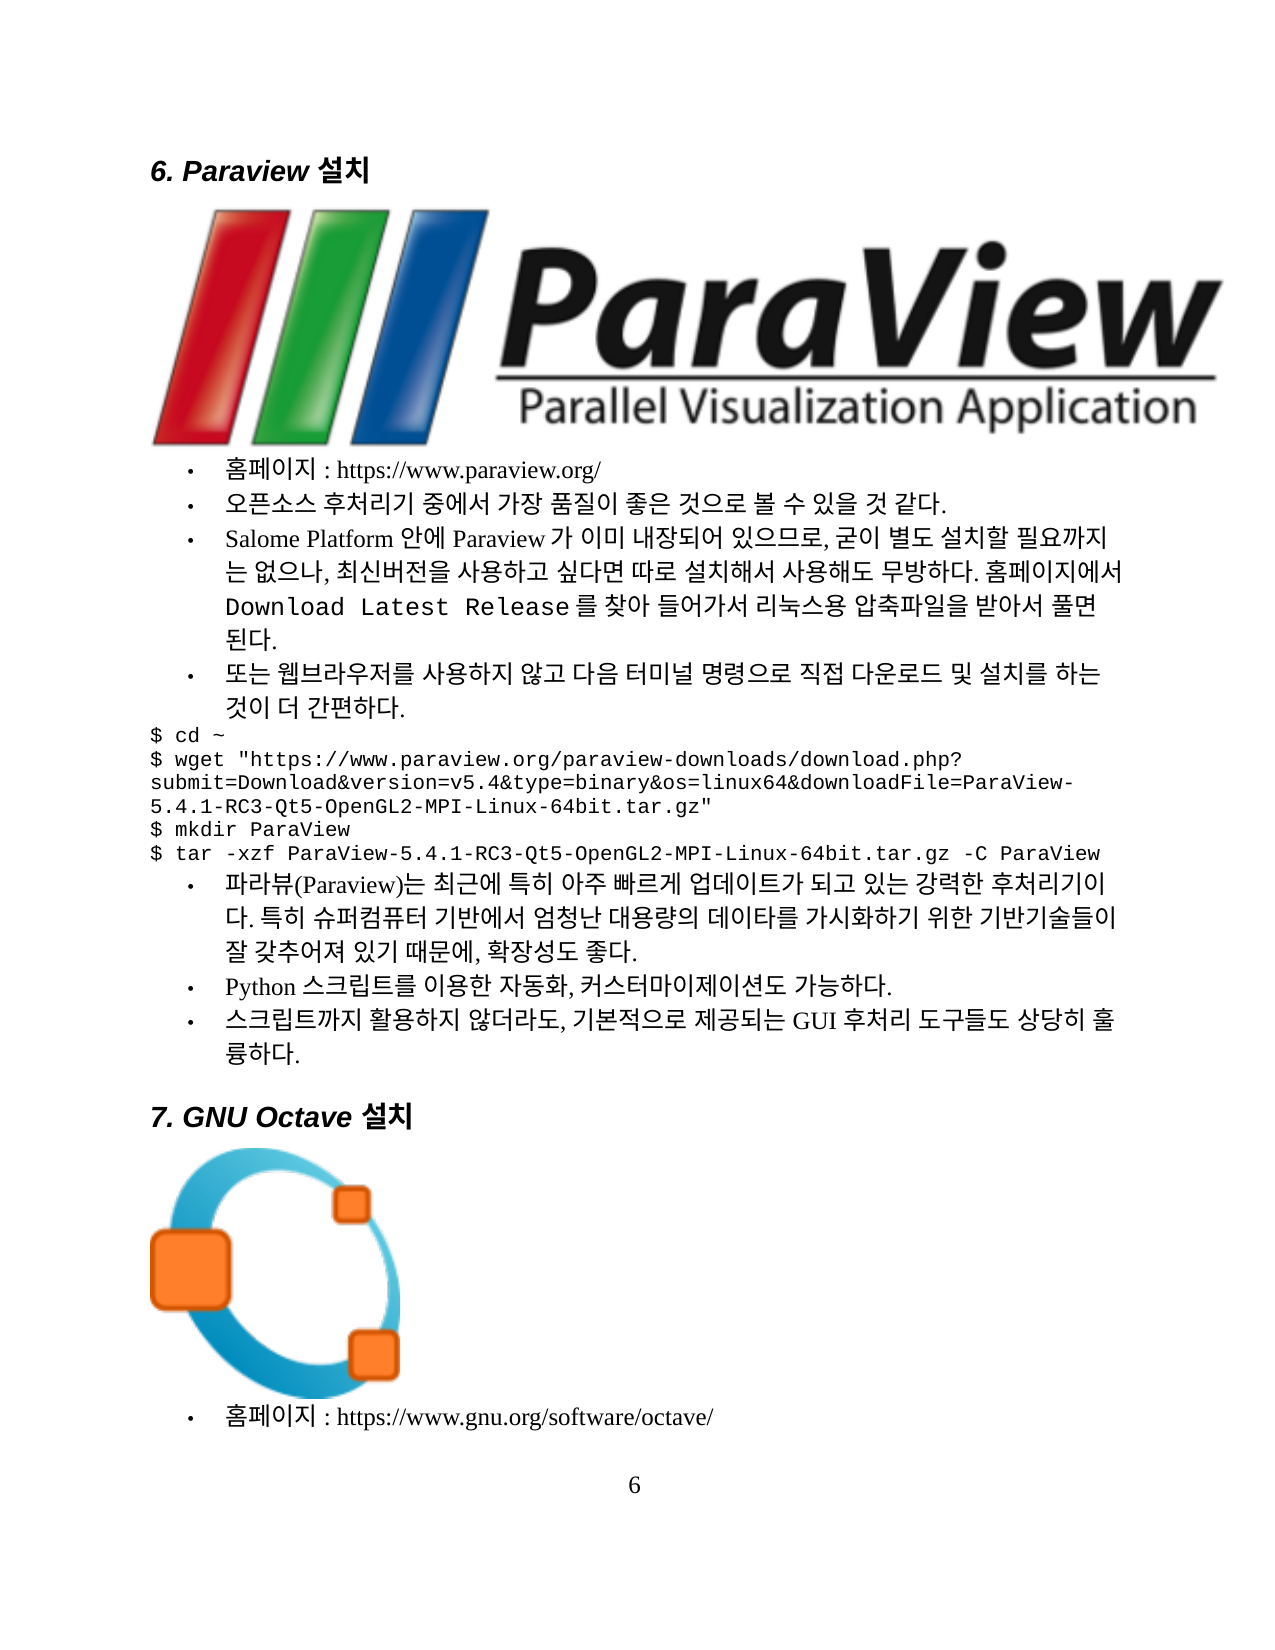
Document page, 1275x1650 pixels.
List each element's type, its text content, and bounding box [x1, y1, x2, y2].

list 오픈소스 후처리기 중에서 가장 품질이 좋은 것으로 볼 수 있을 것 같다. [187, 486, 1125, 520]
text $ wget "https://www.paraview.org/paraview-downloads/download.php?submit=Download&version=v5.4&type=binary&os=linux64&downloadFile=ParaView-5.4.1-RC3-Qt5-OpenGL2-MPI-Linux-64bit.tar.gz" [150, 748, 1125, 819]
picture [150, 1148, 400, 1399]
list 파라뷰(Paraview)는 최근에 특히 아주 빠르게 업데이트가 되고 있는 강력한 후처리기이다. 특히 슈퍼컴퓨터 기반에서 엄청난 대용량의 데이타를 가시화하기 위한 기반기술들이 잘 갖추어져 있기 때문에, 확장성도 좋다. [187, 867, 1125, 969]
list Python 스크립트를 이용한 자동화, 커스터마이제이션도 가능하다. [187, 969, 1125, 1003]
list Salome Platform 안에 Paraview가 이미 내장되어 있으므로, 굳이 별도 설치할 필요까지는 없으나, 최신버전을 사용하고 싶다면 따로 설치해서 사용해도 무방하다. 홈페이지에서 Download Latest Release를 찾아 들어가서 리눅스용 압축파일을 받아서 풀면 된다. [187, 520, 1125, 657]
text $ cd ~ [150, 725, 1125, 748]
subtitle 6. Paraview 설치 [150, 150, 1125, 190]
picture [150, 202, 1232, 453]
list 또는 웹브라우저를 사용하지 않고 다음 터미널 명령으로 직접 다운로드 및 설치를 하는 것이 더 간편하다. [187, 657, 1125, 725]
text $ mkdir ParaView [150, 819, 1125, 843]
list 홈페이지 : https://www.paraview.org/ [187, 453, 1125, 486]
subtitle 7. GNU Octave 설치 [150, 1096, 1125, 1136]
text $ tar -xzf ParaView-5.4.1-RC3-Qt5-OpenGL2-MPI-Linux-64bit.tar.gz -C ParaView [150, 843, 1125, 867]
list 스크립트까지 활용하지 않더라도, 기본적으로 제공되는 GUI 후처리 도구들도 상당히 훌륭하다. [187, 1003, 1125, 1071]
list 홈페이지 : https://www.gnu.org/software/octave/ [187, 1398, 1125, 1432]
